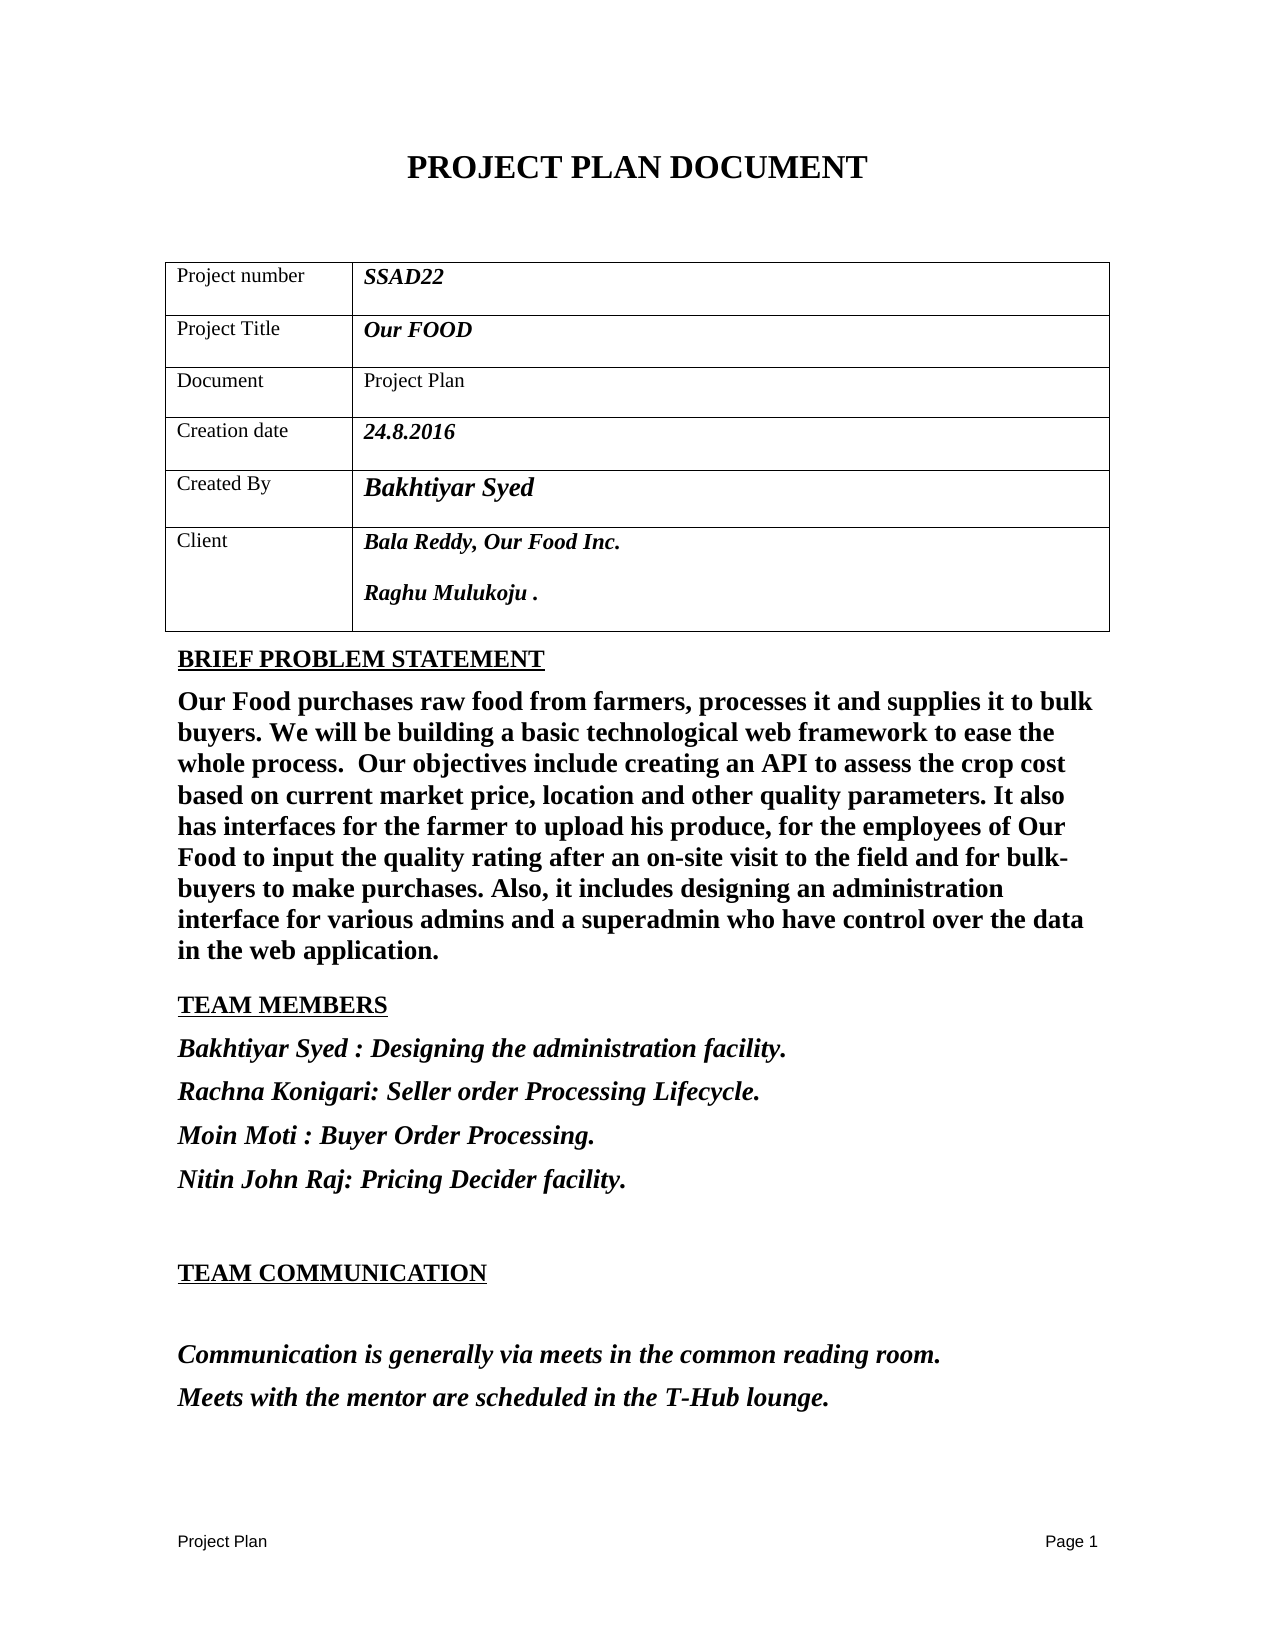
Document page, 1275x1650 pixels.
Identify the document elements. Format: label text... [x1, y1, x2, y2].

subtitle TEAM MEMBERS [177, 991, 1098, 1019]
text Rachna Konigari: Seller order Processing Lifecycle. [177, 1076, 1098, 1107]
table_cell Our FOOD [353, 316, 1109, 367]
subtitle TEAM COMMUNICATION [177, 1258, 1098, 1287]
table_header Project number [166, 263, 352, 315]
table_cell Document [166, 368, 352, 417]
text Our Food purchases raw food from farmers, processes it and supplies it to bulk buyers. We will be building a basic technological web framework to ease the whole process. Our objectives include creating an API to assess the crop cost based on current market price, location and other quality parameters. It also has interfaces for the farmer to upload his produce, for the employees of Our Food to input the quality rating after an on-site visit to the field and for bulk-buyers to make purchases. Also, it includes designing an administration interface for various admins and a superadmin who have control over the data in the web application. [177, 685, 1098, 966]
table_cell Project Title [166, 316, 352, 367]
table_cell Creation date [166, 418, 352, 469]
text PROJECT PLAN DOCUMENT [177, 148, 1098, 186]
table_header SSAD22 [353, 263, 1109, 315]
text Moin Moti : Buyer Order Processing. [177, 1119, 1098, 1150]
subtitle BRIEF PROBLEM STATEMENT [177, 644, 1098, 673]
text Bakhtiyar Syed : Designing the administration facility. [177, 1032, 1098, 1063]
table_cell Bakhtiyar Syed [353, 471, 1109, 527]
table_cell Created By [166, 471, 352, 527]
table_cell 24.8.2016 [353, 418, 1109, 469]
table_cell Client [166, 528, 352, 631]
text Nitin John Raj: Pricing Decider facility. [177, 1163, 1098, 1194]
table_cell Bala Reddy, Our Food Inc. Raghu Mulukoju . [353, 528, 1109, 631]
text Meets with the mentor are scheduled in the T-Hub lounge. [177, 1382, 1098, 1413]
text Communication is generally via meets in the common reading room. [177, 1338, 1098, 1369]
table_cell Project Plan [353, 368, 1109, 417]
